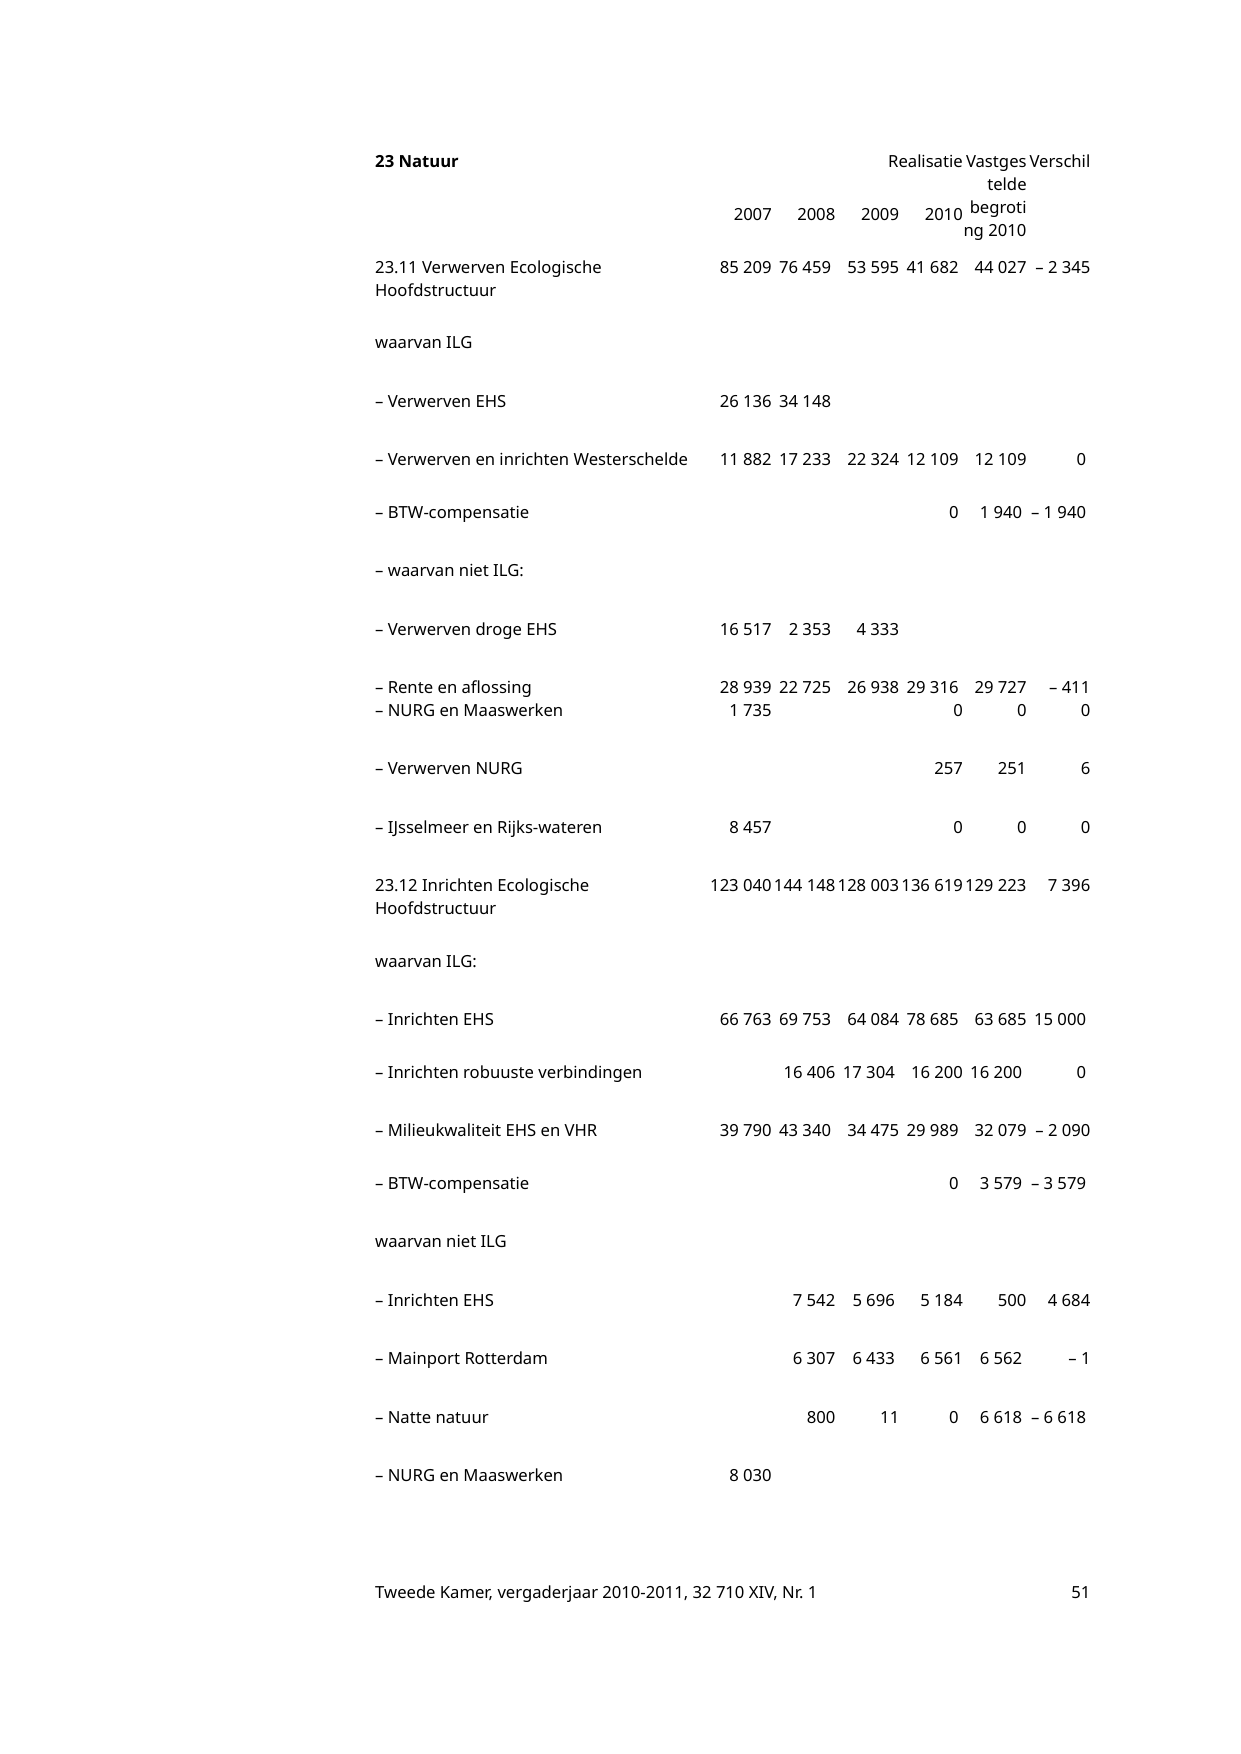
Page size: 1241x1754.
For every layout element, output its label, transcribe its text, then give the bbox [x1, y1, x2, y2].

table_cell [771, 1171, 835, 1230]
table_cell [771, 757, 835, 815]
table_cell 43 340 [771, 1119, 835, 1171]
table_cell 17 304 [835, 1060, 899, 1119]
table_cell [708, 559, 771, 617]
table_cell 12 109 [899, 448, 963, 500]
table_cell [835, 500, 899, 559]
table_cell 76 459 [771, 255, 835, 331]
table_cell [835, 1171, 899, 1230]
table_cell [899, 617, 963, 676]
table_cell [963, 1230, 1026, 1288]
table_header Realisatie [708, 150, 963, 203]
table_cell 16 406 [771, 1060, 835, 1119]
table_cell [835, 757, 899, 815]
table_cell 0 [1026, 699, 1090, 757]
table_cell 11 882 [708, 448, 771, 500]
table_cell 6 562 [963, 1347, 1026, 1405]
table_cell 128 003 [835, 874, 899, 949]
table_cell [963, 559, 1026, 617]
table_cell 16 200 [899, 1060, 963, 1119]
table_cell – Verwerven en inrichten Westerschelde [375, 448, 708, 500]
table_cell 11 [835, 1405, 899, 1464]
table_cell 53 595 [835, 255, 899, 331]
table_cell [963, 389, 1026, 448]
table_cell [1026, 331, 1090, 389]
table_cell 3 579 [963, 1171, 1026, 1230]
table_cell [1026, 389, 1090, 448]
table_cell 44 027 [963, 255, 1026, 331]
table_header 23 Natuur [375, 150, 708, 255]
table_cell – 1 940 [1026, 500, 1090, 559]
table_cell waarvan ILG [375, 331, 708, 389]
table_cell [771, 331, 835, 389]
table_cell [1026, 1464, 1090, 1522]
table_cell 85 209 [708, 255, 771, 331]
table_cell 4 333 [835, 617, 899, 676]
table_cell 34 475 [835, 1119, 899, 1171]
table_cell 15 000 [1026, 1008, 1090, 1060]
table_cell [835, 949, 899, 1008]
table_cell [708, 1060, 771, 1119]
table_cell 22 324 [835, 448, 899, 500]
table_cell – NURG en Maaswerken [375, 1464, 708, 1522]
table_cell – IJsselmeer en Rijks-wateren [375, 815, 708, 874]
table_cell 29 316 [899, 676, 963, 698]
table_cell – 2 345 [1026, 255, 1090, 331]
table_cell – 2 090 [1026, 1119, 1090, 1171]
table_cell 800 [771, 1405, 835, 1464]
table_cell 251 [963, 757, 1026, 815]
table_cell – Natte natuur [375, 1405, 708, 1464]
table_cell 63 685 [963, 1008, 1026, 1060]
table_cell [1026, 559, 1090, 617]
table_cell [708, 1288, 771, 1347]
table_cell 17 233 [771, 448, 835, 500]
table_cell [899, 559, 963, 617]
table_cell [708, 1347, 771, 1405]
table_cell 29 727 [963, 676, 1026, 698]
table_cell waarvan ILG: [375, 949, 708, 1008]
table_cell [963, 1464, 1026, 1522]
table_cell 6 [1026, 757, 1090, 815]
table_cell 144 148 [771, 874, 835, 949]
table_cell [708, 757, 771, 815]
table_cell 16 517 [708, 617, 771, 676]
table_cell 34 148 [771, 389, 835, 448]
table_cell [835, 815, 899, 874]
table_cell [771, 1464, 835, 1522]
table_cell 32 079 [963, 1119, 1026, 1171]
table_cell – NURG en Maaswerken [375, 699, 708, 757]
table_cell [771, 699, 835, 757]
table_cell [708, 1405, 771, 1464]
table_cell [1026, 949, 1090, 1008]
table_cell 29 989 [899, 1119, 963, 1171]
table_cell 0 [899, 1405, 963, 1464]
table_cell – Verwerven EHS [375, 389, 708, 448]
table_cell 2007 [708, 203, 771, 255]
table_cell [963, 949, 1026, 1008]
table_cell 0 [963, 815, 1026, 874]
table_cell 5 696 [835, 1288, 899, 1347]
table_cell 0 [1026, 1060, 1090, 1119]
table_cell 6 307 [771, 1347, 835, 1405]
table_cell 0 [1026, 815, 1090, 874]
table_cell 28 939 [708, 676, 771, 698]
table_cell waarvan niet ILG [375, 1230, 708, 1288]
table_cell – Inrichten EHS [375, 1008, 708, 1060]
table_cell 26 938 [835, 676, 899, 698]
table_cell – 411 [1026, 676, 1090, 698]
table_cell 78 685 [899, 1008, 963, 1060]
table_cell [708, 331, 771, 389]
table_cell 69 753 [771, 1008, 835, 1060]
table_cell [835, 559, 899, 617]
table_cell – BTW-compensatie [375, 500, 708, 559]
table_cell 16 200 [963, 1060, 1026, 1119]
table_cell 8 457 [708, 815, 771, 874]
table_cell 2010 [899, 203, 963, 255]
table_cell – BTW-compensatie [375, 1171, 708, 1230]
table_cell [835, 1230, 899, 1288]
table_cell – 6 618 [1026, 1405, 1090, 1464]
table_cell 5 184 [899, 1288, 963, 1347]
table_cell [708, 500, 771, 559]
table_cell [899, 1464, 963, 1522]
table_cell 1 735 [708, 699, 771, 757]
table_cell 0 [899, 699, 963, 757]
table_cell 0 [899, 500, 963, 559]
table_cell [1026, 617, 1090, 676]
table_cell 0 [1026, 448, 1090, 500]
table_cell – Inrichten robuuste verbindingen [375, 1060, 708, 1119]
table_cell 2008 [771, 203, 835, 255]
table_cell [771, 815, 835, 874]
table_cell – 3 579 [1026, 1171, 1090, 1230]
table_cell – 1 [1026, 1347, 1090, 1405]
table_cell 6 561 [899, 1347, 963, 1405]
table_cell 6 618 [963, 1405, 1026, 1464]
table_cell [771, 949, 835, 1008]
table_cell [899, 389, 963, 448]
table_cell [963, 617, 1026, 676]
table_cell 2009 [835, 203, 899, 255]
table_cell 4 684 [1026, 1288, 1090, 1347]
table_cell [835, 389, 899, 448]
table_cell [899, 331, 963, 389]
table_cell 136 619 [899, 874, 963, 949]
table_cell [963, 331, 1026, 389]
table_cell 23.11 Verwerven Ecologische Hoofdstructuur [375, 255, 708, 331]
table_cell 66 763 [708, 1008, 771, 1060]
table_cell – Rente en aflossing [375, 676, 708, 698]
table_cell – Milieukwaliteit EHS en VHR [375, 1119, 708, 1171]
table_header Verschil [1026, 150, 1090, 255]
table_cell 23.12 Inrichten Ecologische Hoofdstructuur [375, 874, 708, 949]
table_cell 12 109 [963, 448, 1026, 500]
table_cell 257 [899, 757, 963, 815]
table_cell 64 084 [835, 1008, 899, 1060]
table_cell [899, 1230, 963, 1288]
table_cell [771, 1230, 835, 1288]
table_cell [835, 699, 899, 757]
table_cell 1 940 [963, 500, 1026, 559]
table_cell 2 353 [771, 617, 835, 676]
table_cell [835, 1464, 899, 1522]
table_cell 39 790 [708, 1119, 771, 1171]
table_cell 129 223 [963, 874, 1026, 949]
table_cell 7 542 [771, 1288, 835, 1347]
table_cell 8 030 [708, 1464, 771, 1522]
table_cell [899, 949, 963, 1008]
table_cell 500 [963, 1288, 1026, 1347]
table_cell 7 396 [1026, 874, 1090, 949]
table_cell 0 [963, 699, 1026, 757]
table_cell – Mainport Rotterdam [375, 1347, 708, 1405]
table_cell [708, 949, 771, 1008]
table_cell – Inrichten EHS [375, 1288, 708, 1347]
table_cell 0 [899, 815, 963, 874]
table_cell – waarvan niet ILG: [375, 559, 708, 617]
table_cell 0 [899, 1171, 963, 1230]
table_cell [771, 559, 835, 617]
table_cell 41 682 [899, 255, 963, 331]
table_cell [771, 500, 835, 559]
table_cell 123 040 [708, 874, 771, 949]
table_cell [835, 331, 899, 389]
table_cell [708, 1171, 771, 1230]
table_cell 26 136 [708, 389, 771, 448]
table_cell – Verwerven NURG [375, 757, 708, 815]
table_cell 6 433 [835, 1347, 899, 1405]
table_header Vastgestelde begroting 2010 [963, 150, 1026, 255]
table_cell [1026, 1230, 1090, 1288]
table_cell – Verwerven droge EHS [375, 617, 708, 676]
table_cell [708, 1230, 771, 1288]
table_cell 22 725 [771, 676, 835, 698]
